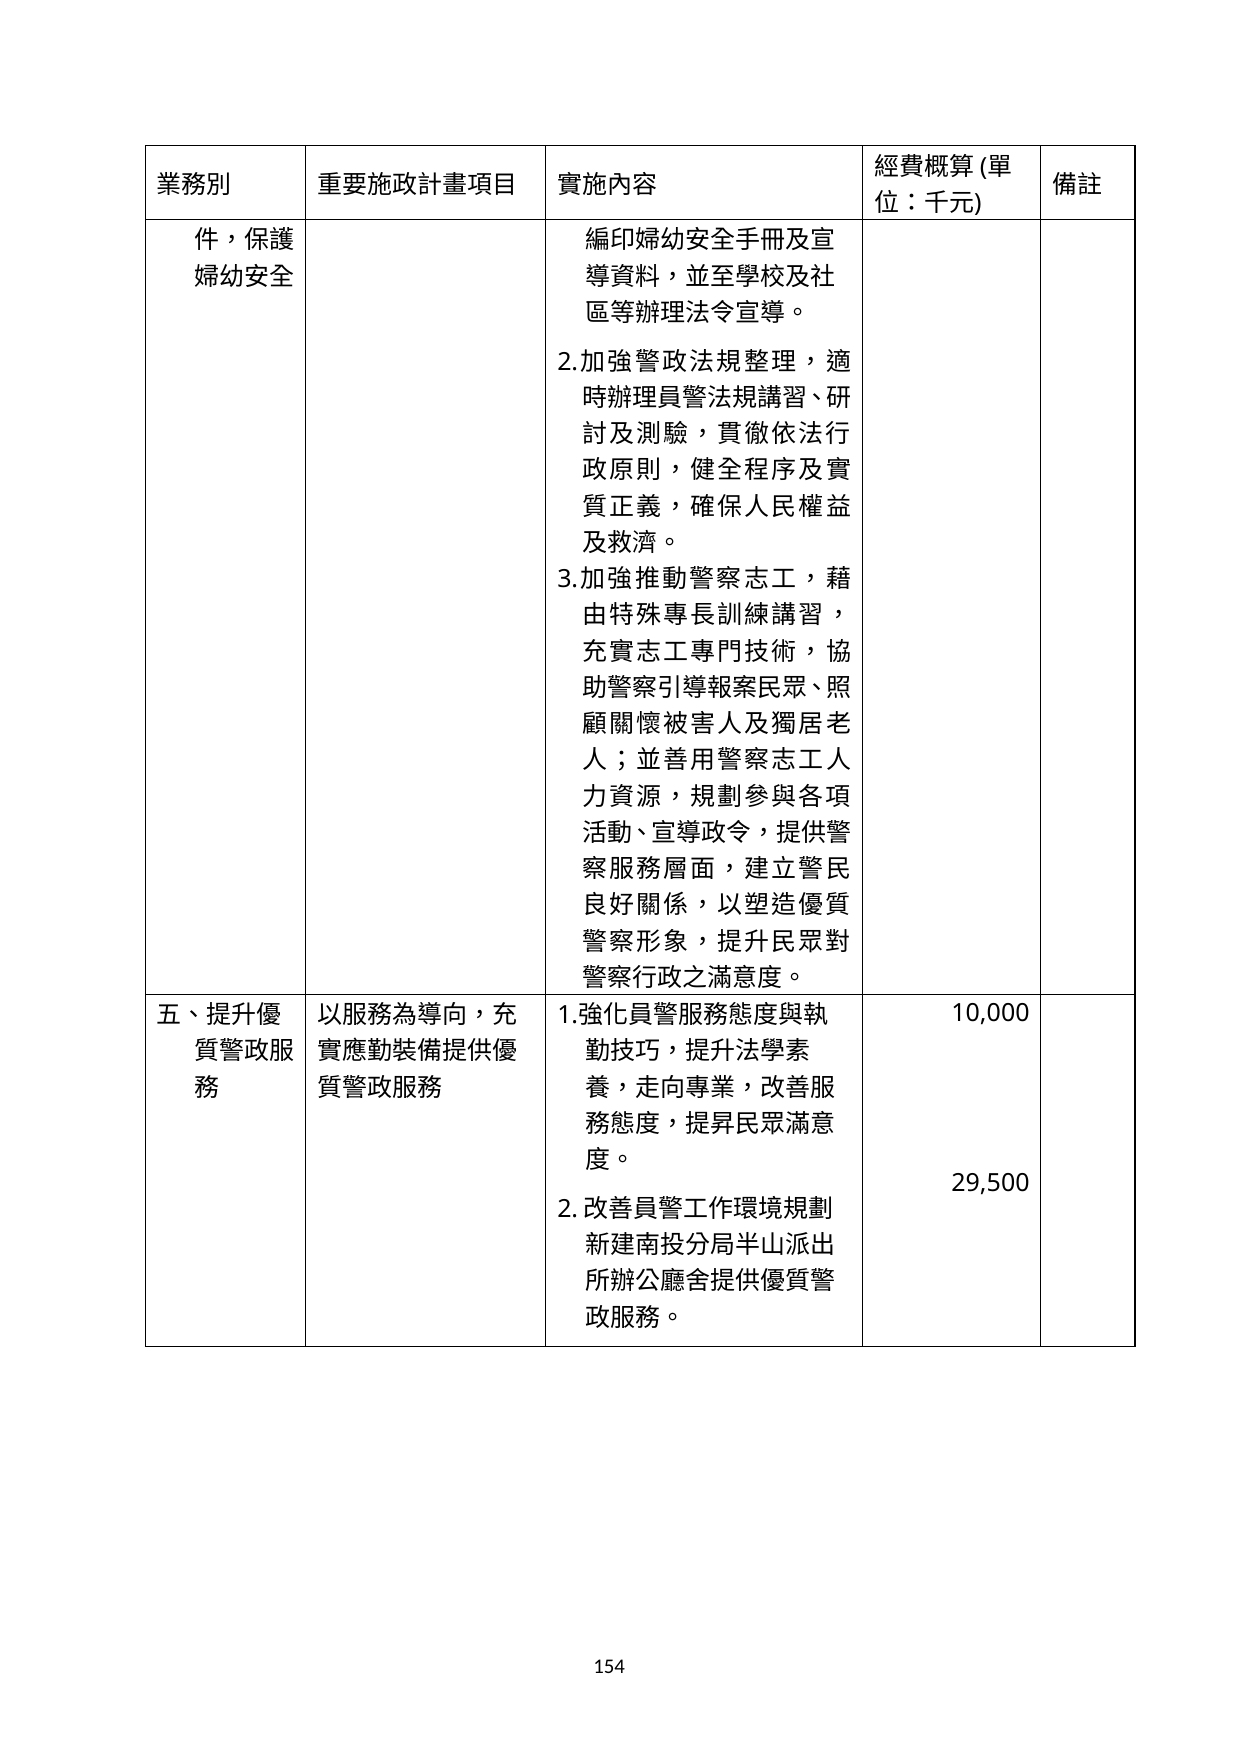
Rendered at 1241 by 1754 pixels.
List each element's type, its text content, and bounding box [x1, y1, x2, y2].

table_cell [1041, 995, 1134, 1346]
table_cell 件，保護婦幼安全 [146, 220, 305, 993]
table_cell 1.強化員警服務態度與執勤技巧，提升法學素養，走向專業，改善服務態度，提昇民眾滿意度。 2. 改善員警工作環境規劃新建南投分局半山派出所辦公廳舍提供優質警政服務。 [546, 995, 862, 1346]
table_cell [306, 220, 545, 993]
table_cell 10,000 29,500 [863, 995, 1040, 1346]
table_header 重要施政計畫項目 [306, 146, 545, 219]
table_cell 以服務為導向，充實應勤裝備提供優質警政服務 [306, 995, 545, 1346]
table_cell [863, 220, 1040, 993]
table_cell 五、提升優質警政服務 [146, 995, 305, 1346]
table_header 經費概算 (單位：千元) [863, 146, 1040, 219]
table_header 實施內容 [546, 146, 862, 219]
table_header 備註 [1041, 146, 1134, 219]
table_cell 編印婦幼安全手冊及宣導資料，並至學校及社區等辦理法令宣導。 2.加強警政法規整理，適時辦理員警法規講習、研討及測驗，貫徹依法行政原則，健全程序及實質正義，確保人民權益及救濟。 3.加強推動警察志工，藉由特殊專長訓練講習，充實志工專門技術，協助警察引導報案民眾、照顧關懷被害人及獨居老人；並善用警察志工人力資源，規劃參與各項活動、宣導政令，提供警察服務層面，建立警民良好關係，以塑造優質警察形象，提升民眾對警察行政之滿意度。 [546, 220, 862, 993]
table_cell [1041, 220, 1134, 993]
table_header 業務別 [146, 146, 305, 219]
